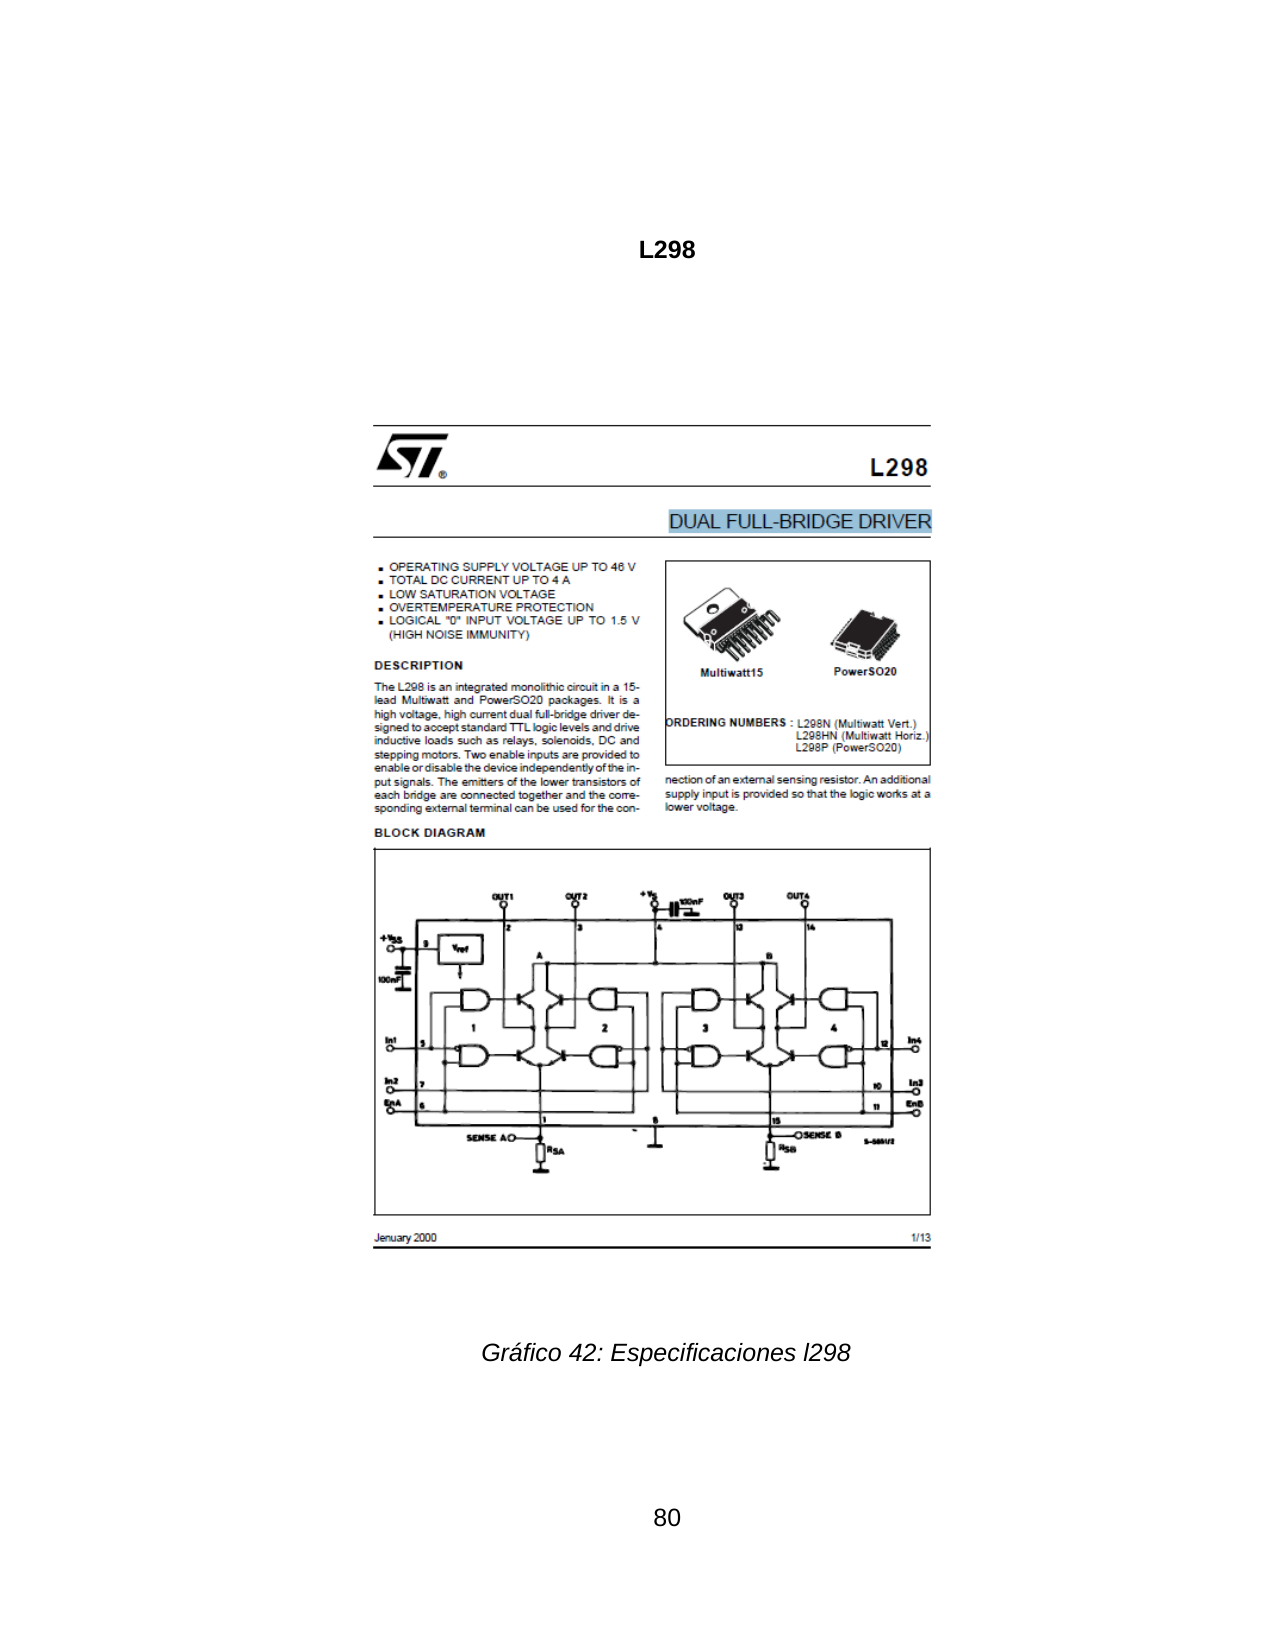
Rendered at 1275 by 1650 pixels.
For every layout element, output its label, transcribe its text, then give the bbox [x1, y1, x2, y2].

subtitle L298 [236, 235, 1098, 264]
picture [291, 329, 1006, 1339]
text Gráfico 42: Especificaciones l298 [291, 1339, 1043, 1367]
